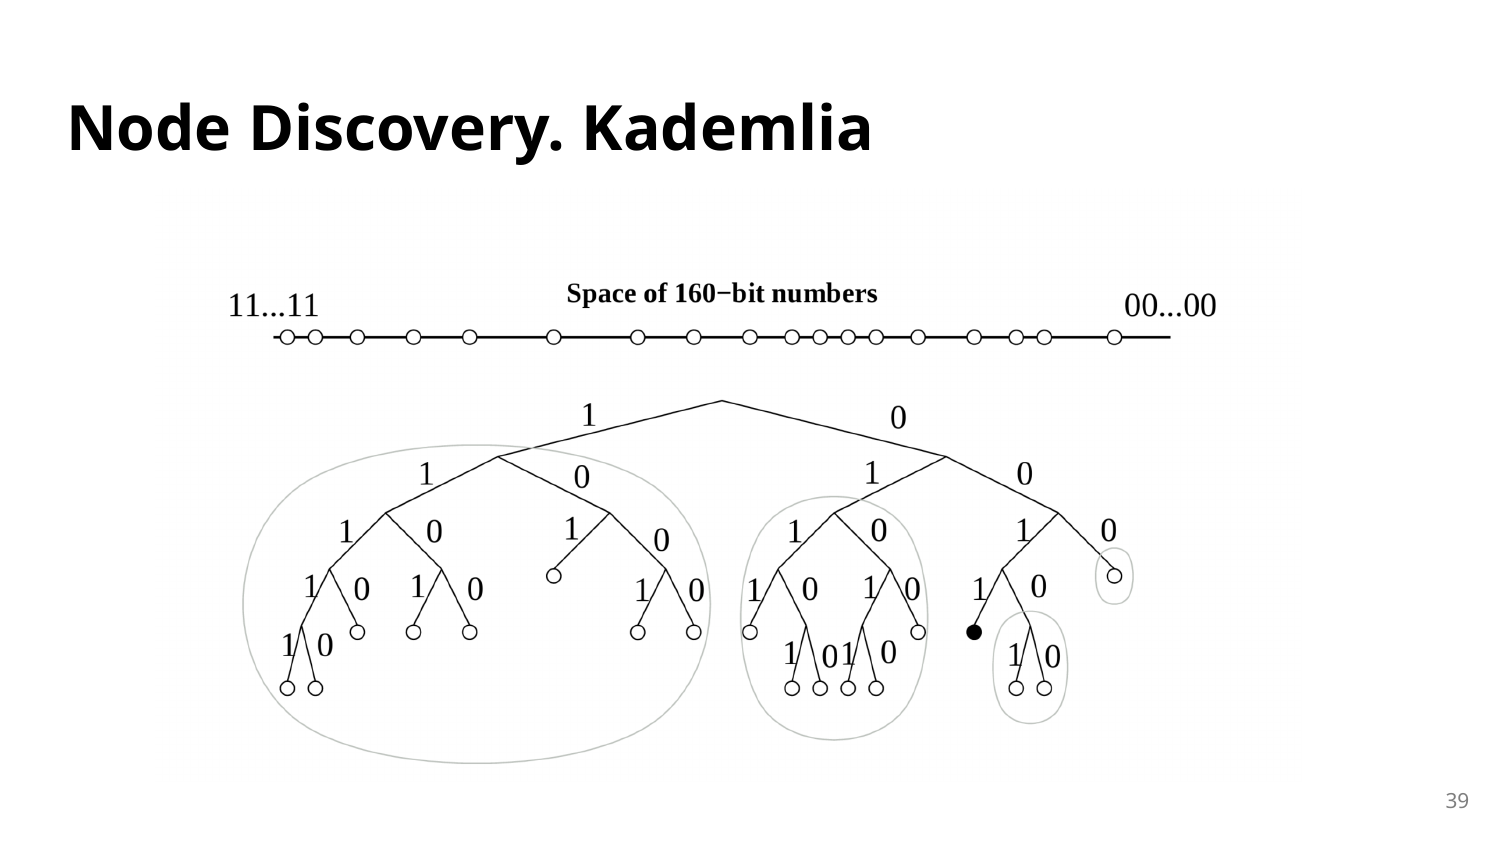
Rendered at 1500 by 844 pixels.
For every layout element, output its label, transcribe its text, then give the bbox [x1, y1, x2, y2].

picture [155, 188, 1302, 782]
title Node Discovery. Kademlia [51, 72, 1449, 176]
slide_number [1394, 769, 1484, 834]
